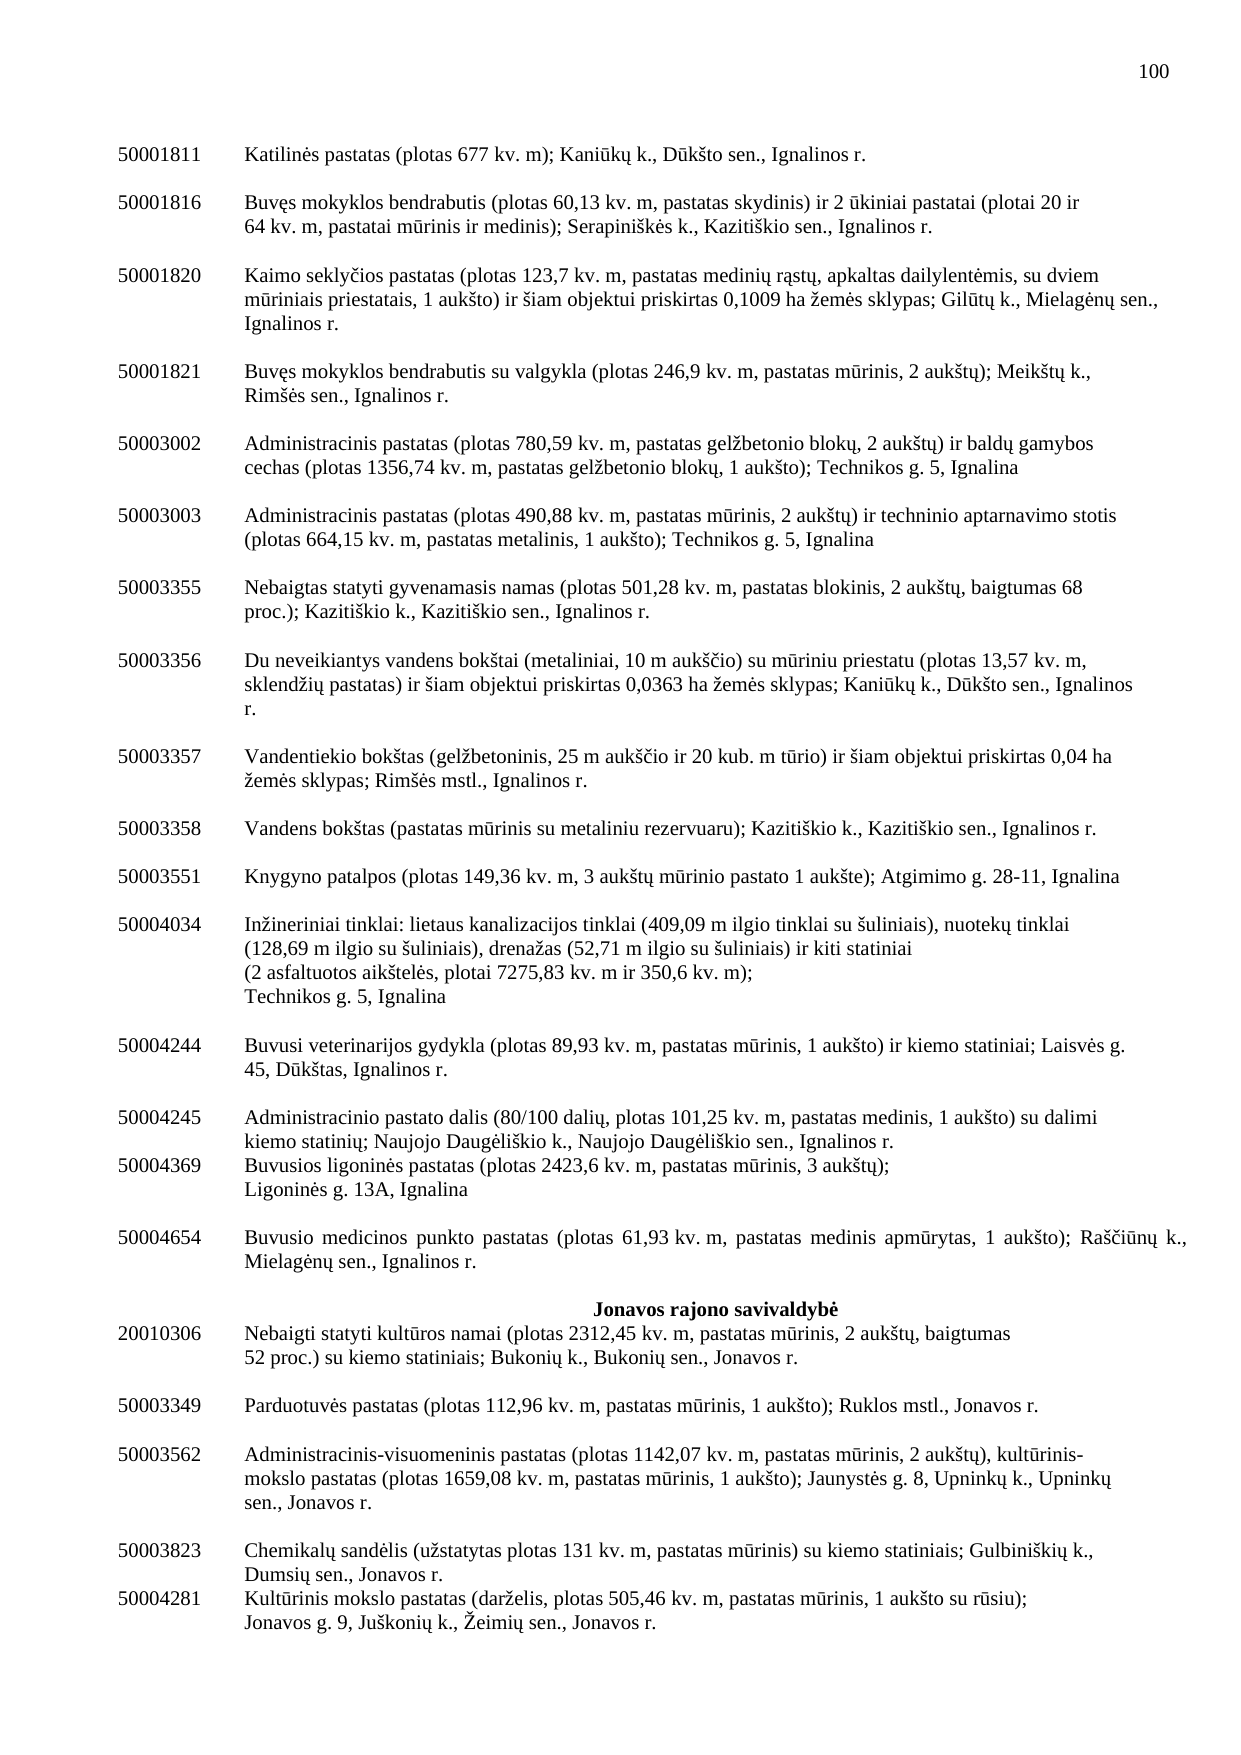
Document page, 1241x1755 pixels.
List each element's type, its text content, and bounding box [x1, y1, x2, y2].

table_cell Vandens bokštas (pastatas mūrinis su metaliniu rezervuaru); Kazitiškio k., Kazitiškio sen., Ignalinos r. [233, 816, 1148, 840]
table_cell 50004244 [101, 1033, 233, 1081]
table_cell Vandentiekio bokštas (gelžbetoninis, 25 m aukščio ir 20 kub. m tūrio) ir šiam objektui priskirtas 0,04 ha žemės sklypas; Rimšės mstl., Ignalinos r. [233, 744, 1148, 792]
table_cell [1198, 1297, 1240, 1321]
table_cell [1148, 864, 1163, 888]
table_cell [1178, 744, 1192, 792]
table_cell [1198, 118, 1240, 142]
table_cell [101, 1514, 1198, 1538]
table_cell 50003002 [101, 431, 233, 479]
table_cell [1148, 648, 1163, 720]
table_cell [1178, 1394, 1192, 1417]
table_cell Nebaigti statyti kultūros namai (plotas 2312,45 kv. m, pastatas mūrinis, 2 aukštų, baigtumas 52 proc.) su kiemo statiniais; Bukonių k., Bukonių sen., Jonavos r. [233, 1321, 1148, 1369]
table_cell [1198, 1369, 1240, 1393]
table_cell [1148, 816, 1163, 840]
table_cell [1198, 744, 1240, 792]
table_cell 50004654 [101, 1225, 233, 1273]
table_cell [1148, 1586, 1163, 1634]
table_cell Administracinis pastatas (plotas 780,59 kv. m, pastatas gelžbetonio blokų, 2 aukštų) ir baldų gamybos cechas (plotas 1356,74 kv. m, pastatas gelžbetonio blokų, 1 aukšto); Technikos g. 5, Ignalina [233, 431, 1148, 479]
table_cell Administracinis pastatas (plotas 490,88 kv. m, pastatas mūrinis, 2 aukštų) ir techninio aptarnavimo stotis (plotas 664,15 kv. m, pastatas metalinis, 1 aukšto); Technikos g. 5, Ignalina [233, 503, 1148, 551]
table_cell [1198, 479, 1240, 503]
table_cell [1198, 624, 1240, 647]
table_cell [101, 720, 1198, 744]
table_cell [1178, 263, 1192, 335]
table_cell [1178, 648, 1192, 720]
table_cell [101, 239, 1198, 262]
table_cell [101, 888, 1198, 912]
table_cell 50003357 [101, 744, 233, 792]
table_cell Buvęs mokyklos bendrabutis (plotas 60,13 kv. m, pastatas skydinis) ir 2 ūkiniai pastatai (plotai 20 ir 64 kv. m, pastatai mūrinis ir medinis); Serapiniškės k., Kazitiškio sen., Ignalinos r. [233, 190, 1148, 238]
table_cell Buvusio medicinos punkto pastatas (plotas 61,93 kv. m, pastatas medinis apmūrytas, 1 aukšto); Raščiūnų k., Mielagėnų sen., Ignalinos r. [233, 1225, 1198, 1273]
table_cell [1198, 1201, 1240, 1225]
table_cell [1193, 648, 1198, 720]
table_cell Knygyno patalpos (plotas 149,36 kv. m, 3 aukštų mūrinio pastato 1 aukšte); Atgimimo g. 28-11, Ignalina [233, 864, 1148, 888]
table_cell [1198, 407, 1240, 431]
table_cell 50003003 [101, 503, 233, 551]
table_cell 50004281 [101, 1586, 233, 1634]
table_cell [1163, 1153, 1178, 1201]
table_cell 50003358 [101, 816, 233, 840]
table_cell [101, 792, 1198, 816]
table_cell [1198, 359, 1240, 407]
table_cell [1178, 912, 1192, 1008]
table_cell [1148, 1538, 1163, 1586]
table_cell 50004034 [101, 912, 233, 1008]
table_cell [1193, 190, 1198, 238]
table_cell [101, 1418, 1198, 1442]
table_cell 50004245 [101, 1105, 233, 1153]
table_cell 50003562 [101, 1442, 233, 1514]
table_cell [101, 1081, 1198, 1105]
table_cell [1163, 1105, 1178, 1153]
table_cell 20010306 [101, 1321, 233, 1369]
table_cell [1148, 1442, 1163, 1514]
table_cell [1198, 1634, 1240, 1658]
table_cell [1163, 1033, 1178, 1081]
table_cell [1163, 431, 1178, 479]
table_cell [1178, 1586, 1192, 1634]
table_cell [1193, 864, 1198, 888]
table_cell [1148, 503, 1163, 551]
table_cell [1163, 1442, 1178, 1514]
table_cell [1163, 744, 1178, 792]
table_cell [1193, 1105, 1198, 1153]
table_cell [101, 407, 1198, 431]
table_cell [1198, 1442, 1240, 1514]
table_cell Inžineriniai tinklai: lietaus kanalizacijos tinklai (409,09 m ilgio tinklai su šuliniais), nuotekų tinklai (128,69 m ilgio su šuliniais), drenažas (52,71 m ilgio su šuliniais) ir kiti statiniai (2 asfaltuotos aikštelės, plotai 7275,83 kv. m ir 350,6 kv. m); Technikos g. 5, Ignalina [233, 912, 1148, 1008]
table_cell [1178, 190, 1192, 238]
table_cell 50001820 [101, 263, 233, 335]
table_cell [1193, 1321, 1198, 1369]
table_cell [1148, 431, 1163, 479]
table_cell [1193, 744, 1198, 792]
table_cell [101, 166, 1198, 190]
table_cell [101, 1369, 1198, 1393]
table_cell [1163, 359, 1178, 407]
table_cell [1148, 1394, 1163, 1417]
table_cell [1198, 648, 1240, 720]
table_cell [1198, 239, 1240, 262]
table_cell 50003823 [101, 1538, 233, 1586]
table_cell 50003349 [101, 1394, 233, 1417]
table_cell 50003355 [101, 575, 233, 623]
table_cell [1198, 1009, 1240, 1032]
table_cell [1193, 912, 1198, 1008]
table_cell [101, 479, 1198, 503]
table_cell [1198, 1225, 1240, 1273]
table_cell [1193, 1394, 1198, 1417]
table_cell [1198, 912, 1240, 1008]
table_cell [1198, 263, 1240, 335]
table_cell [1193, 142, 1198, 166]
table_cell [1163, 648, 1178, 720]
table_cell [1198, 1033, 1240, 1081]
table_cell 50003551 [101, 864, 233, 888]
table_cell [101, 1273, 1198, 1297]
table_cell Du neveikiantys vandens bokštai (metaliniai, 10 m aukščio) su mūriniu priestatu (plotas 13,57 kv. m, sklendžių pastatas) ir šiam objektui priskirtas 0,0363 ha žemės sklypas; Kaniūkų k., Dūkšto sen., Ignalinos r. [233, 648, 1148, 720]
table_cell [101, 624, 1198, 647]
table_cell Buvusi veterinarijos gydykla (plotas 89,93 kv. m, pastatas mūrinis, 1 aukšto) ir kiemo statiniai; Laisvės g. 45, Dūkštas, Ignalinos r. [233, 1033, 1148, 1081]
table_cell [1198, 816, 1240, 840]
table_cell [1193, 263, 1198, 335]
table_cell [1193, 1586, 1198, 1634]
table_cell [1163, 1394, 1178, 1417]
table_cell [101, 1634, 1198, 1658]
table_cell [1163, 190, 1178, 238]
table_cell 50004369 [101, 1153, 233, 1201]
table_cell [101, 1009, 1198, 1032]
table_cell [1178, 1538, 1192, 1586]
table_cell Chemikalų sandėlis (užstatytas plotas 131 kv. m, pastatas mūrinis) su kiemo statiniais; Gulbiniškių k., Dumsių sen., Jonavos r. [233, 1538, 1148, 1586]
table_cell 50001811 [101, 142, 233, 166]
table_cell [1193, 1033, 1198, 1081]
table_cell [1198, 575, 1240, 623]
table_cell [1198, 431, 1240, 479]
table_cell [1163, 912, 1178, 1008]
table_cell [1178, 575, 1192, 623]
table_cell [1198, 1418, 1240, 1442]
table_cell [1178, 503, 1192, 551]
table_cell [1178, 1033, 1192, 1081]
table_cell [1198, 1586, 1240, 1634]
table_cell [1178, 1321, 1192, 1369]
table_cell [1163, 142, 1178, 166]
table_cell Administracinio pastato dalis (80/100 dalių, plotas 101,25 kv. m, pastatas medinis, 1 aukšto) su dalimi kiemo statinių; Naujojo Daugėliškio k., Naujojo Daugėliškio sen., Ignalinos r. [233, 1105, 1148, 1153]
table_cell [1163, 575, 1178, 623]
table_cell [1163, 816, 1178, 840]
table_cell [1198, 720, 1240, 744]
table_cell Kultūrinis mokslo pastatas (darželis, plotas 505,46 kv. m, pastatas mūrinis, 1 aukšto su rūsiu); Jonavos g. 9, Juškonių k., Žeimių sen., Jonavos r. [233, 1586, 1148, 1634]
table_cell [1148, 359, 1163, 407]
table_cell [1193, 1153, 1198, 1201]
table_cell [1198, 1514, 1240, 1538]
table_cell [101, 551, 1198, 575]
table_cell [1163, 864, 1178, 888]
table_cell [1163, 503, 1178, 551]
table_cell [1148, 190, 1163, 238]
table_cell [101, 335, 1198, 359]
table_cell 50001816 [101, 190, 233, 238]
table_cell [1198, 840, 1240, 864]
table_cell [1193, 431, 1198, 479]
table_cell [1198, 1105, 1240, 1153]
table_cell [1178, 142, 1192, 166]
table_cell [1148, 1105, 1163, 1153]
table_cell [1193, 1442, 1198, 1514]
table_cell [1198, 1153, 1240, 1201]
table_cell Katilinės pastatas (plotas 677 kv. m); Kaniūkų k., Dūkšto sen., Ignalinos r. [233, 142, 1148, 166]
table_cell [1198, 166, 1240, 190]
table_cell [1163, 1586, 1178, 1634]
table_cell Buvęs mokyklos bendrabutis su valgykla (plotas 246,9 kv. m, pastatas mūrinis, 2 aukštų); Meikštų k., Rimšės sen., Ignalinos r. [233, 359, 1148, 407]
table_cell [1178, 1153, 1192, 1201]
table_cell [1193, 575, 1198, 623]
table_cell 50003356 [101, 648, 233, 720]
table_cell Jonavos rajono savivaldybė [233, 1297, 1198, 1321]
table_cell [1198, 1321, 1240, 1369]
table_cell [1148, 142, 1163, 166]
table_cell [1198, 864, 1240, 888]
table_cell [1148, 912, 1163, 1008]
table_cell [1148, 575, 1163, 623]
table_cell [1148, 1033, 1163, 1081]
table_cell Kaimo seklyčios pastatas (plotas 123,7 kv. m, pastatas medinių rąstų, apkaltas dailylentėmis, su dviem mūriniais priestatais, 1 aukšto) ir šiam objektui priskirtas 0,1009 ha žemės sklypas; Gilūtų k., Mielagėnų sen., Ignalinos r. [233, 263, 1178, 335]
table_cell [1178, 1442, 1192, 1514]
table_cell [1198, 190, 1240, 238]
table_cell [1178, 359, 1192, 407]
table_cell [1193, 359, 1198, 407]
table_cell [1198, 551, 1240, 575]
table_cell [1178, 816, 1192, 840]
table_cell [1198, 1538, 1240, 1586]
table_cell Buvusios ligoninės pastatas (plotas 2423,6 kv. m, pastatas mūrinis, 3 aukštų); Ligoninės g. 13A, Ignalina [233, 1153, 1148, 1201]
table_cell [1148, 1153, 1163, 1201]
table_cell [1178, 864, 1192, 888]
table_cell [1198, 1081, 1240, 1105]
table_cell Parduotuvės pastatas (plotas 112,96 kv. m, pastatas mūrinis, 1 aukšto); Ruklos mstl., Jonavos r. [233, 1394, 1148, 1417]
table_cell [1163, 1321, 1178, 1369]
table_cell [1193, 1538, 1198, 1586]
table_cell [1163, 1538, 1178, 1586]
table_cell [1148, 1321, 1163, 1369]
table_cell [1198, 142, 1240, 166]
table_cell [101, 1297, 233, 1321]
table_cell [1198, 503, 1240, 551]
table_cell [101, 840, 1198, 864]
table_cell [1148, 744, 1163, 792]
table_cell 50001821 [101, 359, 233, 407]
table_cell [1198, 335, 1240, 359]
table_cell [1198, 888, 1240, 912]
table_cell [1193, 816, 1198, 840]
table_cell [1198, 1394, 1240, 1417]
table_cell [1198, 1273, 1240, 1297]
table_cell [1193, 503, 1198, 551]
table_cell Nebaigtas statyti gyvenamasis namas (plotas 501,28 kv. m, pastatas blokinis, 2 aukštų, baigtumas 68 proc.); Kazitiškio k., Kazitiškio sen., Ignalinos r. [233, 575, 1148, 623]
table_cell [101, 1201, 1198, 1225]
table_cell [1178, 431, 1192, 479]
table_cell [1198, 792, 1240, 816]
table_cell Administracinis-visuomeninis pastatas (plotas 1142,07 kv. m, pastatas mūrinis, 2 aukštų), kultūrinis-mokslo pastatas (plotas 1659,08 kv. m, pastatas mūrinis, 1 aukšto); Jaunystės g. 8, Upninkų k., Upninkų sen., Jonavos r. [233, 1442, 1148, 1514]
table_cell [1178, 1105, 1192, 1153]
table_cell [101, 118, 1198, 142]
